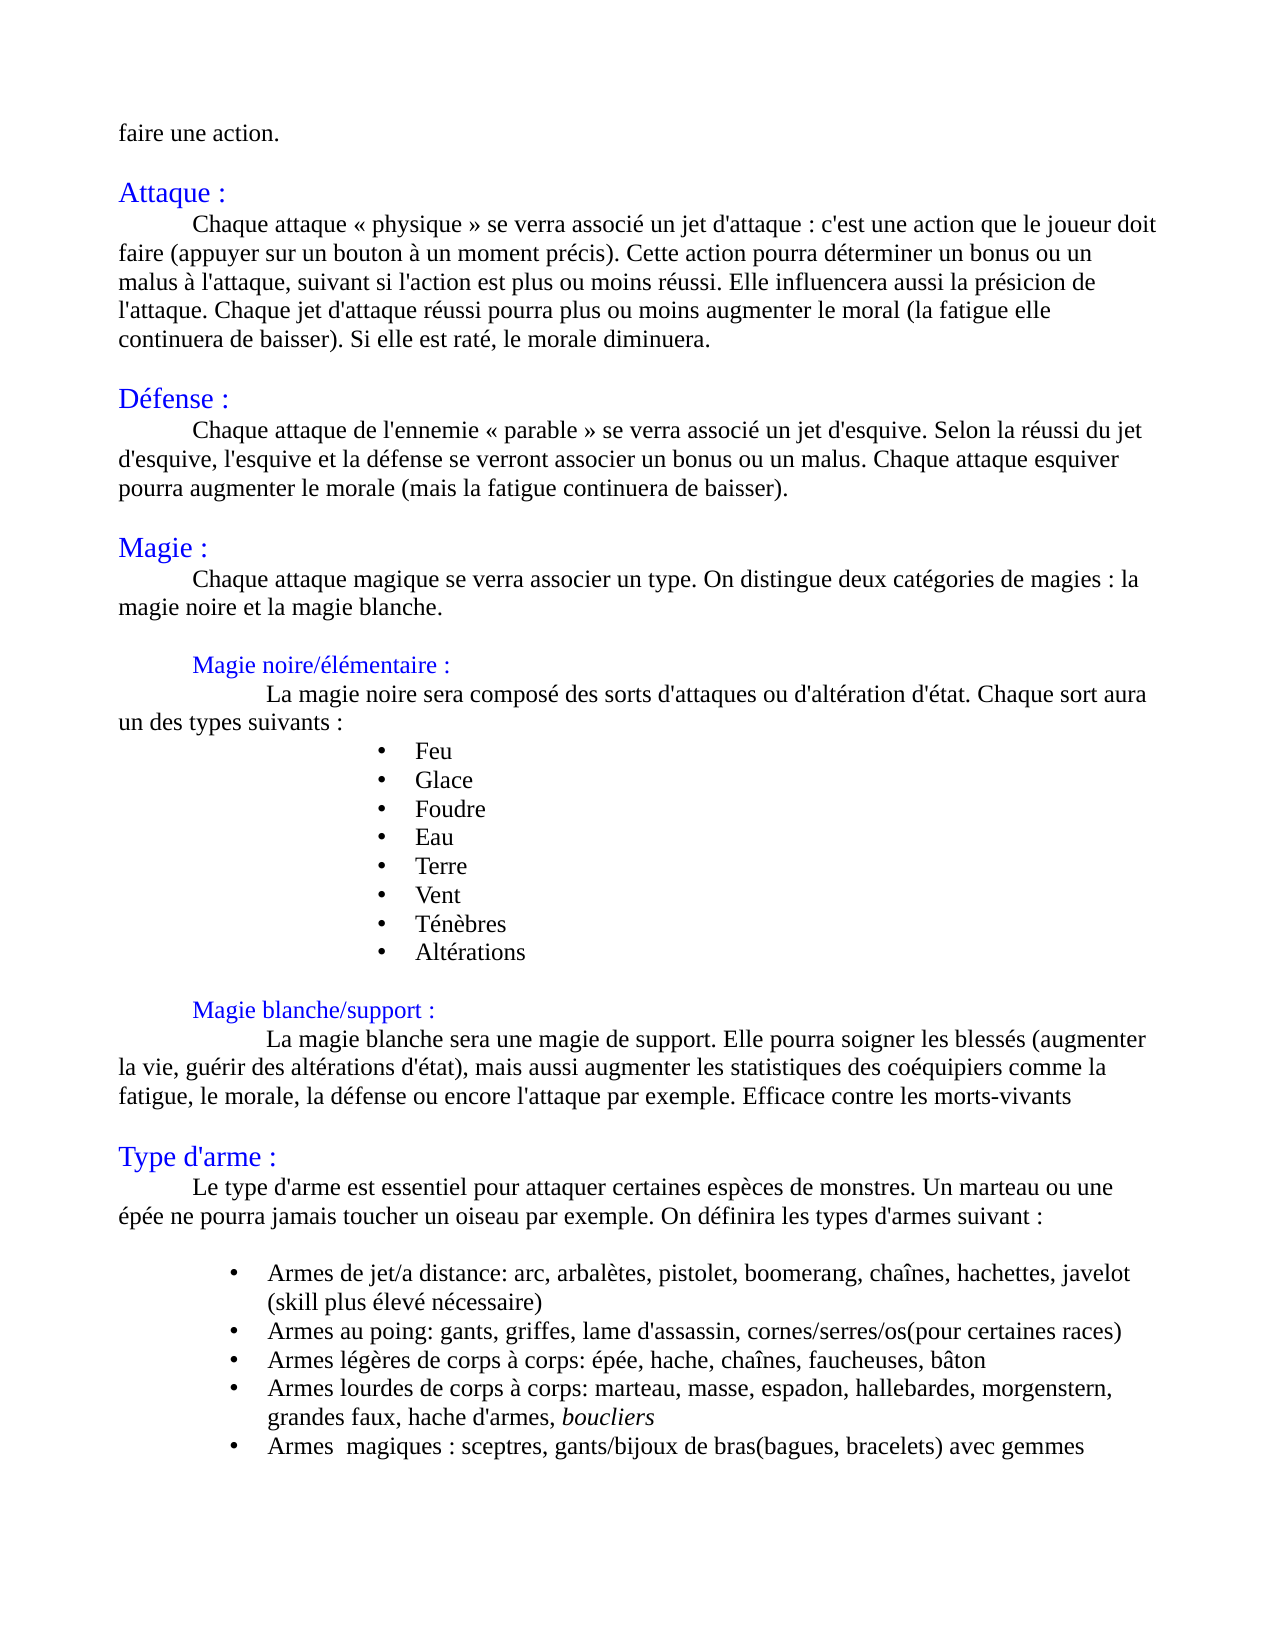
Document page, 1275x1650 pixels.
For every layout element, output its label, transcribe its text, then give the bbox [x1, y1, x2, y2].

list Ténèbres [377, 909, 1157, 937]
text Chaque attaque « physique » se verra associé un jet d'attaque : c'est une action que le joueur doit faire (appuyer sur un bouton à un moment précis). Cette action pourra déterminer un bonus ou un malus à l'attaque, suivant si l'action est plus ou moins réussi. Elle influencera aussi la présicion de l'attaque. Chaque jet d'attaque réussi pourra plus ou moins augmenter le moral (la fatigue elle continuera de baisser). Si elle est raté, le morale diminuera. [118, 209, 1157, 353]
text Attaque : [118, 176, 1157, 209]
text Chaque attaque magique se verra associer un type. On distingue deux catégories de magies : la magie noire et la magie blanche. [118, 564, 1157, 621]
text Chaque attaque de l'ennemie « parable » se verra associé un jet d'esquive. Selon la réussi du jet d'esquive, l'esquive et la défense se verront associer un bonus ou un malus. Chaque attaque esquiver pourra augmenter le morale (mais la fatigue continuera de baisser). [118, 415, 1157, 501]
list Armes au poing: gants, griffes, lame d'assassin, cornes/serres/os(pour certaines races) [229, 1316, 1157, 1345]
list Altérations [377, 937, 1157, 966]
list Vent [377, 880, 1157, 909]
text Magie noire/élémentaire : [118, 650, 1157, 679]
text La magie noire sera composé des sorts d'attaques ou d'altération d'état. Chaque sort aura un des types suivants : [118, 679, 1157, 736]
list Glace [377, 765, 1157, 794]
list Terre [377, 851, 1157, 880]
text La magie blanche sera une magie de support. Elle pourra soigner les blessés (augmenter la vie, guérir des altérations d'état), mais aussi augmenter les statistiques des coéquipiers comme la fatigue, le morale, la défense ou encore l'attaque par exemple. Efficace contre les morts-vivants [118, 1024, 1157, 1110]
text Magie blanche/support : [118, 995, 1157, 1024]
list Foudre [377, 794, 1157, 822]
text Magie : [118, 530, 1157, 564]
text Défense : [118, 382, 1157, 415]
list Armes de jet/a distance: arc, arbalètes, pistolet, boomerang, chaînes, hachettes, javelot (skill plus élevé nécessaire) [229, 1258, 1157, 1316]
list Feu [377, 736, 1157, 765]
list Armes légères de corps à corps: épée, hache, chaînes, faucheuses, bâton [229, 1345, 1157, 1373]
text Type d'arme : [118, 1139, 1157, 1172]
list Eau [377, 822, 1157, 851]
list Armes magiques : sceptres, gants/bijoux de bras(bagues, bracelets) avec gemmes [229, 1431, 1157, 1460]
list Armes lourdes de corps à corps: marteau, masse, espadon, hallebardes, morgenstern, grandes faux, hache d'armes, boucliers [229, 1373, 1157, 1431]
text faire une action. [118, 118, 1157, 147]
text Le type d'arme est essentiel pour attaquer certaines espèces de monstres. Un marteau ou une épée ne pourra jamais toucher un oiseau par exemple. On définira les types d'armes suivant : [118, 1172, 1157, 1230]
